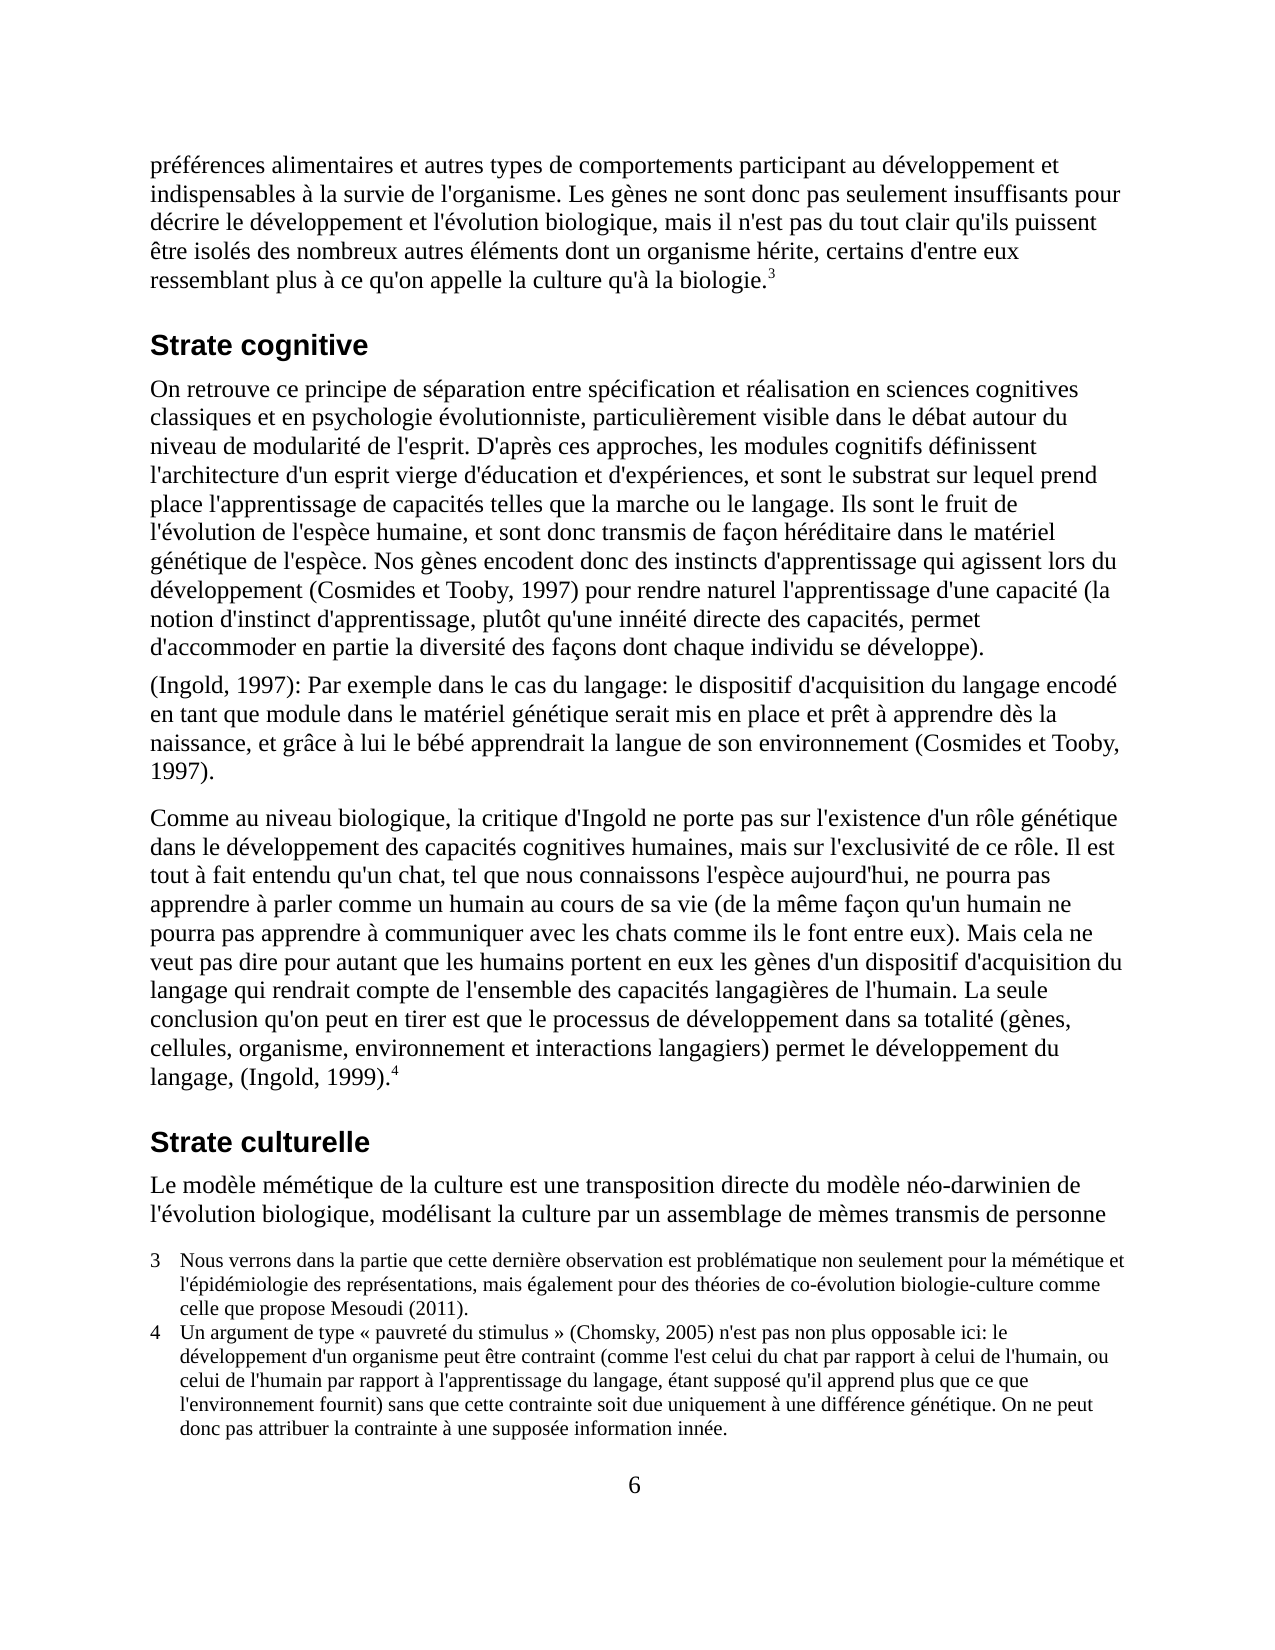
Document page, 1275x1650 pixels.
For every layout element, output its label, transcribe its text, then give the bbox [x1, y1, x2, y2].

text Un argument de type « pauvreté du stimulus » (Chomsky, 2005) n'est pas non plus opposable ici: le développement d'un organisme peut être contraint (comme l'est celui du chat par rapport à celui de l'humain, ou celui de l'humain par rapport à l'apprentissage du langage, étant supposé qu'il apprend plus que ce que l'environnement fournit) sans que cette contrainte soit due uniquement à une différence génétique. On ne peut donc pas attribuer la contrainte à une supposée information innée. [150, 1320, 1125, 1440]
text On retrouve ce principe de séparation entre spécification et réalisation en sciences cognitives classiques et en psychologie évolutionniste, particulièrement visible dans le débat autour du niveau de modularité de l'esprit. D'après ces approches, les modules cognitifs définissent l'architecture d'un esprit vierge d'éducation et d'expériences, et sont le substrat sur lequel prend place l'apprentissage de capacités telles que la marche ou le langage. Ils sont le fruit de l'évolution de l'espèce humaine, et sont donc transmis de façon héréditaire dans le matériel génétique de l'espèce. Nos gènes encodent donc des instincts d'apprentissage qui agissent lors du développement (Cosmides et Tooby, 1997) pour rendre naturel l'apprentissage d'une capacité (la notion d'instinct d'apprentissage, plutôt qu'une innéité directe des capacités, permet d'accommoder en partie la diversité des façons dont chaque individu se développe). [150, 374, 1125, 661]
text (Ingold, 1997): Par exemple dans le cas du langage: le dispositif d'acquisition du langage encodé en tant que module dans le matériel génétique serait mis en place et prêt à apprendre dès la naissance, et grâce à lui le bébé apprendrait la langue de son environnement (Cosmides et Tooby, 1997). [150, 670, 1125, 785]
text Nous verrons dans la partie que cette dernière observation est problématique non seulement pour la mémétique et l'épidémiologie des représentations, mais également pour des théories de co-évolution biologie-culture comme celle que propose Mesoudi (2011). [150, 1247, 1125, 1320]
subtitle Strate cognitive [150, 328, 1125, 361]
subtitle Strate culturelle [150, 1124, 1125, 1158]
text préférences alimentaires et autres types de comportements participant au développement et indispensables à la survie de l'organisme. Les gènes ne sont donc pas seulement insuffisants pour décrire le développement et l'évolution biologique, mais il n'est pas du tout clair qu'ils puissent être isolés des nombreux autres éléments dont un organisme hérite, certains d'entre eux ressemblant plus à ce qu'on appelle la culture qu'à la biologie. [150, 150, 1125, 294]
text Comme au niveau biologique, la critique d'Ingold ne porte pas sur l'existence d'un rôle génétique dans le développement des capacités cognitives humaines, mais sur l'exclusivité de ce rôle. Il est tout à fait entendu qu'un chat, tel que nous connaissons l'espèce aujourd'hui, ne pourra pas apprendre à parler comme un humain au cours de sa vie (de la même façon qu'un humain ne pourra pas apprendre à communiquer avec les chats comme ils le font entre eux). Mais cela ne veut pas dire pour autant que les humains portent en eux les gènes d'un dispositif d'acquisition du langage qui rendrait compte de l'ensemble des capacités langagières de l'humain. La seule conclusion qu'on peut en tirer est que le processus de développement dans sa totalité (gènes, cellules, organisme, environnement et interactions langagiers) permet le développement du langage, (Ingold, 1999). [150, 803, 1125, 1091]
text Le modèle mémétique de la culture est une transposition directe du modèle néo-darwinien de l'évolution biologique, modélisant la culture par un assemblage de mèmes transmis de personne [150, 1171, 1125, 1228]
